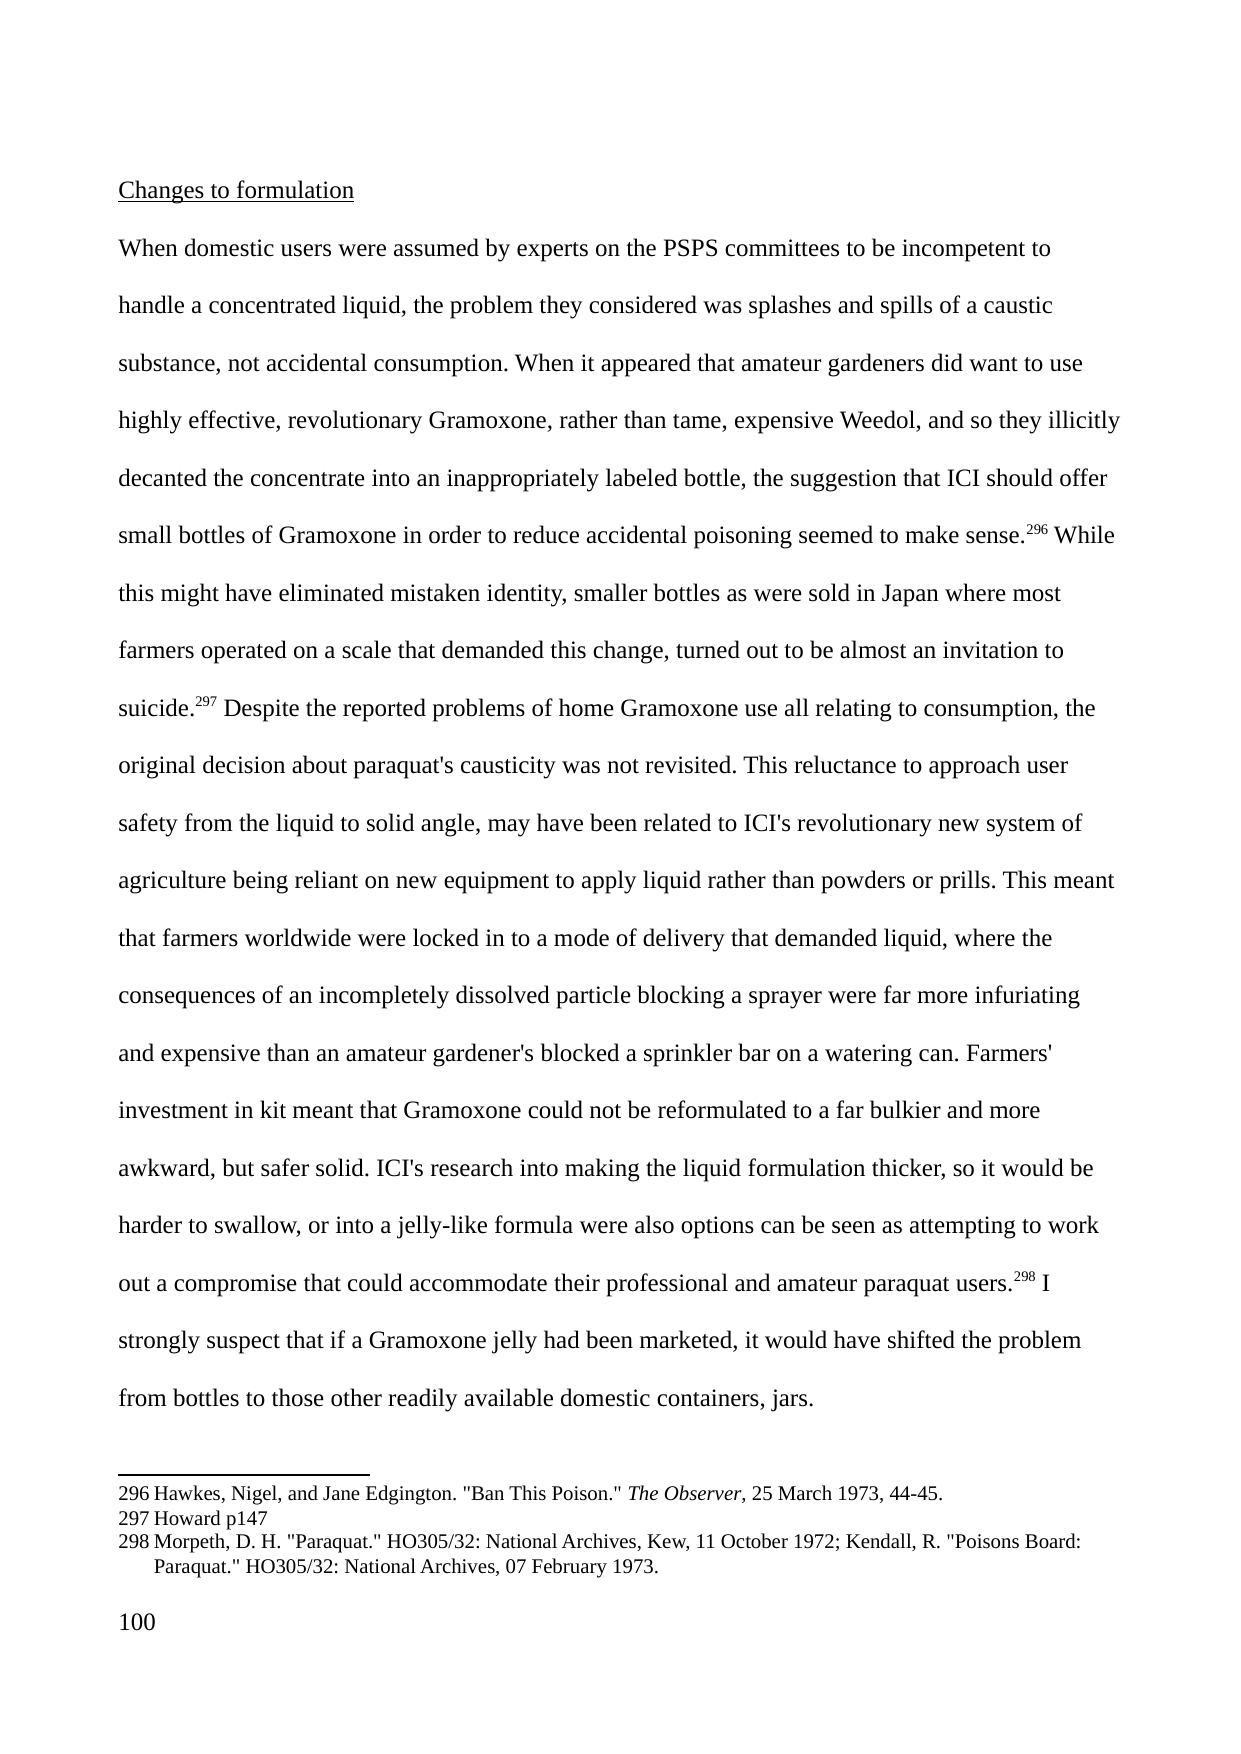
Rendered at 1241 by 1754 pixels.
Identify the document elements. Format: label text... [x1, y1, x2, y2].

text Hawkes, Nigel, and Jane Edgington. "Ban This Poison." The Observer, 25 March 1973, 44-45. [118, 1481, 1122, 1505]
text Howard p147 [118, 1505, 1122, 1529]
text Morpeth, D. H. "Paraquat." HO305/32: National Archives, Kew, 11 October 1972; Kendall, R. "Poisons Board: Paraquat." HO305/32: National Archives, 07 February 1973. [118, 1529, 1122, 1578]
text When domestic users were assumed by experts on the PSPS committees to be incompetent to handle a concentrated liquid, the problem they considered was splashes and spills of a caustic substance, not accidental consumption. When it appeared that amateur gardeners did want to use highly effective, revolutionary Gramoxone, rather than tame, expensive Weedol, and so they illicitly decanted the concentrate into an inappropriately labeled bottle, the suggestion that ICI should offer small bottles of Gramoxone in order to reduce accidental poisoning seemed to make sense. While this might have eliminated mistaken identity, smaller bottles as were sold in Japan where most farmers operated on a scale that demanded this change, turned out to be almost an invitation to suicide. Despite the reported problems of home Gramoxone use all relating to consumption, the original decision about paraquat's causticity was not revisited. This reluctance to approach user safety from the liquid to solid angle, may have been related to ICI's revolutionary new system of agriculture being reliant on new equipment to apply liquid rather than powders or prills. This meant that farmers worldwide were locked in to a mode of delivery that demanded liquid, where the consequences of an incompletely dissolved particle blocking a sprayer were far more infuriating and expensive than an amateur gardener's blocked a sprinkler bar on a watering can. Farmers' investment in kit meant that Gramoxone could not be reformulated to a far bulkier and more awkward, but safer solid. ICI's research into making the liquid formulation thicker, so it would be harder to swallow, or into a jelly-like formula were also options can be seen as attempting to work out a compromise that could accommodate their professional and amateur paraquat users. I strongly suspect that if a Gramoxone jelly had been marketed, it would have shifted the problem from bottles to those other readily available domestic containers, jars. [118, 233, 1122, 1412]
text Changes to formulation [118, 176, 1122, 204]
